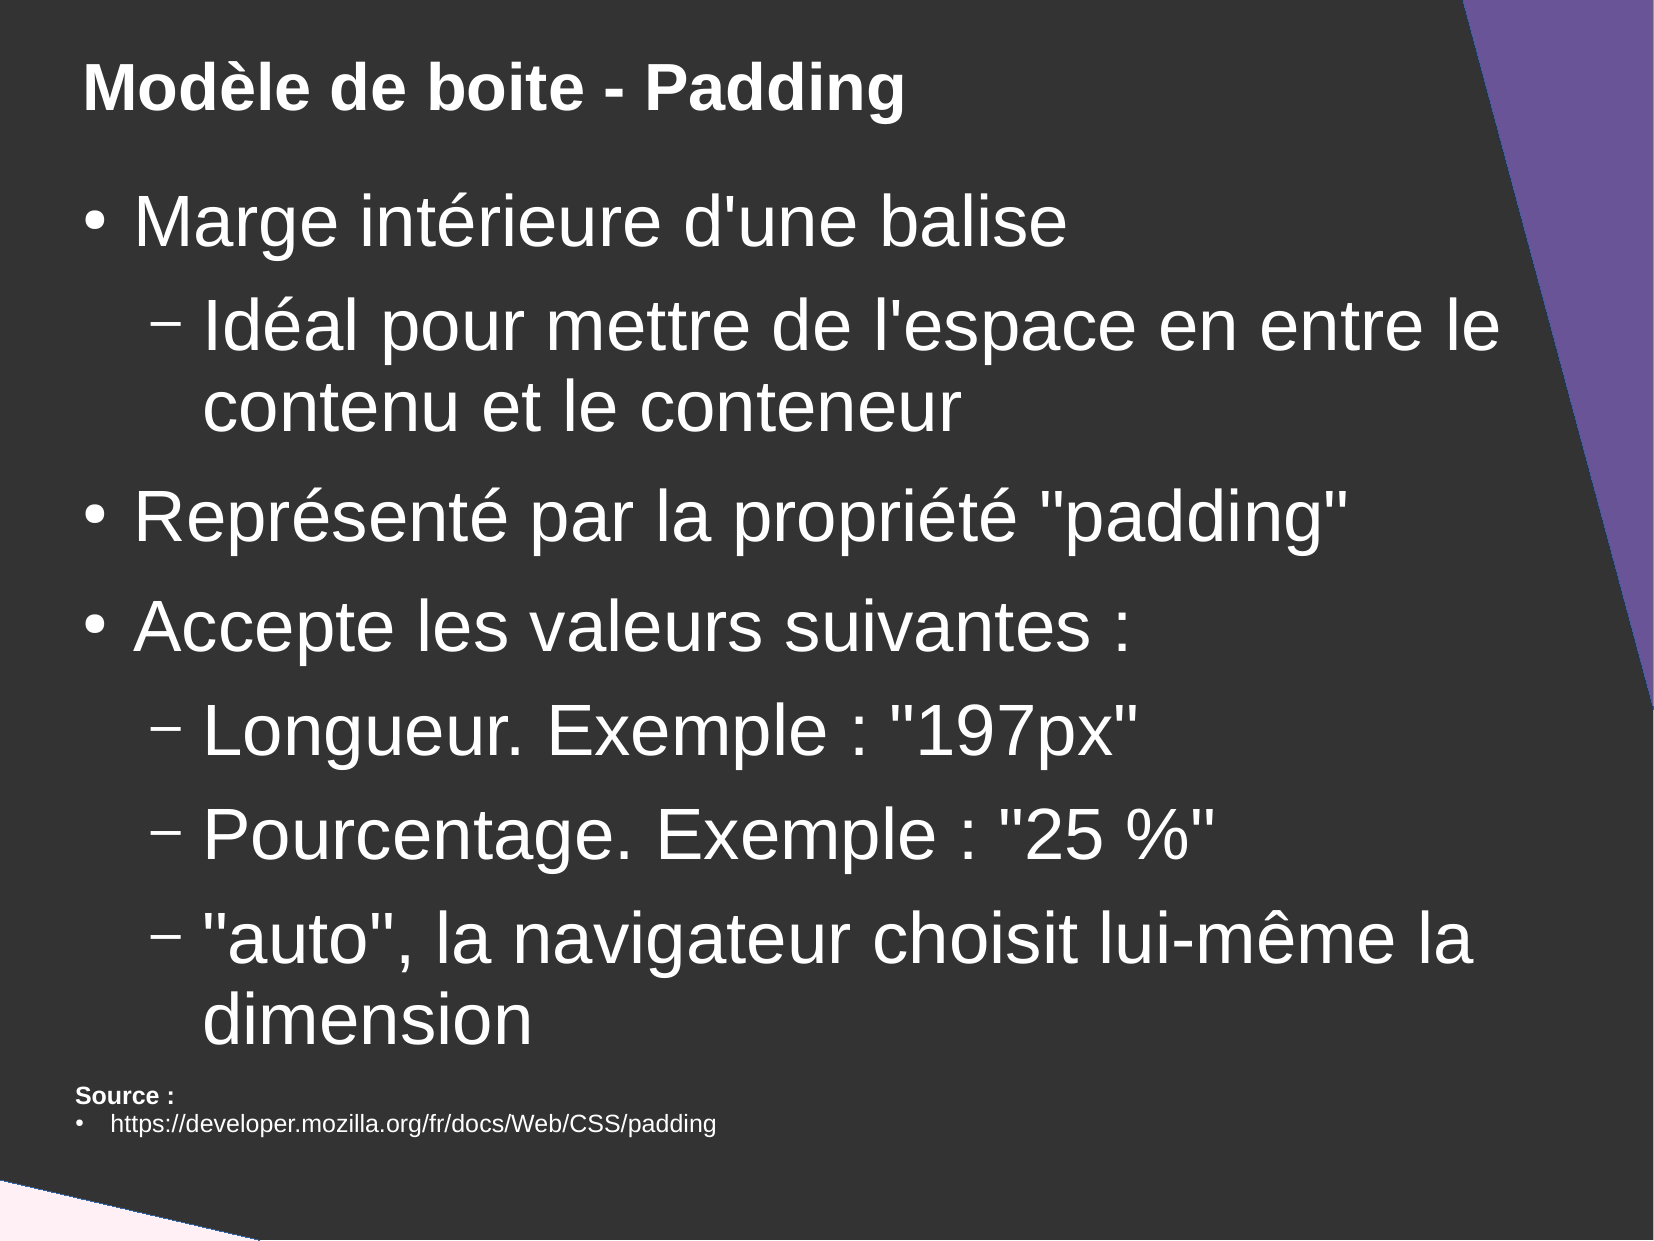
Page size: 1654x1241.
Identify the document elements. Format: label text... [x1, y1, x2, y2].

text_box Source : https://developer.mozilla.org/fr/docs/Web/CSS/padding [60, 1074, 1546, 1217]
title Modèle de boite - Padding [82, 49, 1571, 130]
text_box [0, 1179, 264, 1241]
list Marge intérieure d'une balise Idéal pour mettre de l'espace en entre le contenu et le conteneur Représenté par la propriété "padding" Accepte les valeurs suivantes : Longueur. Exemple : "197px" Pourcentage. Exemple : "25 %" "auto", la navigateur choisit lui-même la dimension [64, 180, 1604, 1063]
text_box [1463, 0, 1654, 710]
